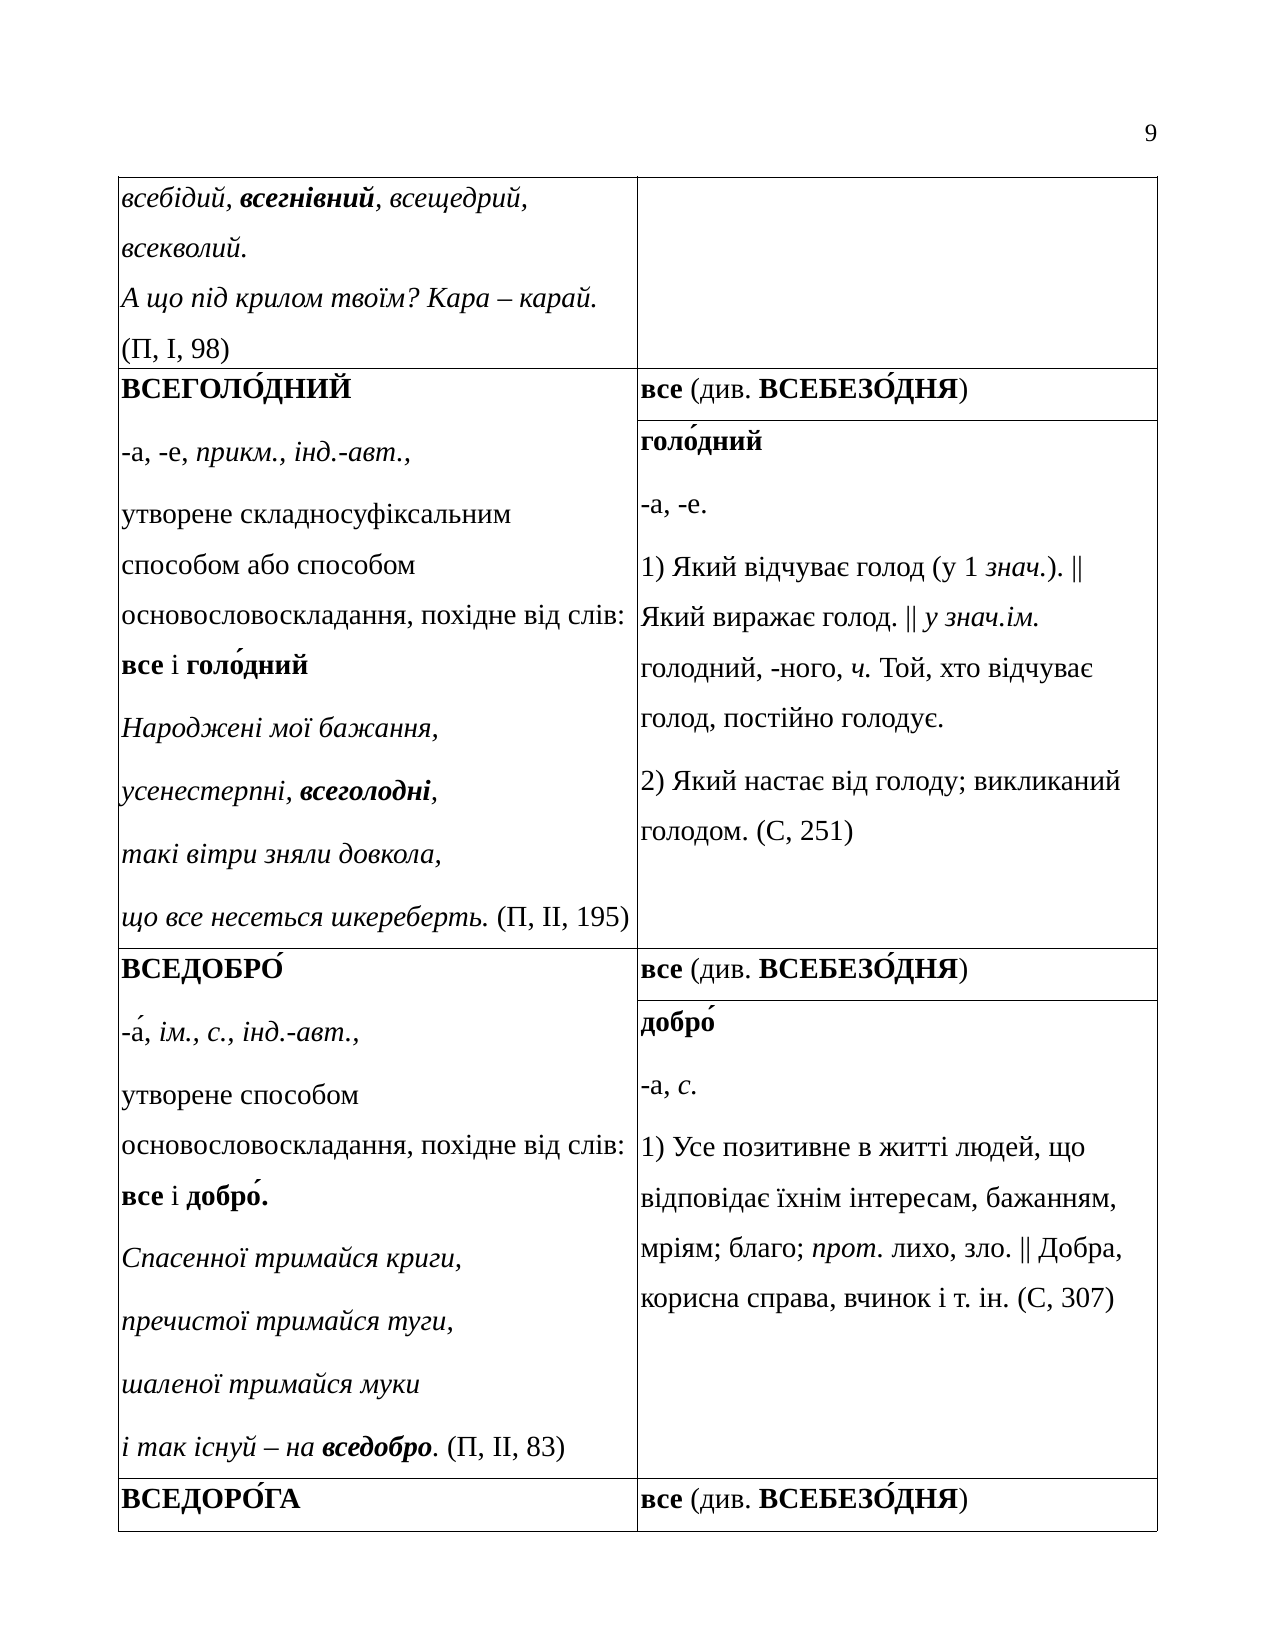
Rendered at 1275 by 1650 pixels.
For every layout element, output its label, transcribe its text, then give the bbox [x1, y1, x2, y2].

table_cell все (див. ВСЕБЕЗО́ДНЯ) [638, 1479, 1157, 1531]
table_cell все (див. ВСЕБЕЗО́ДНЯ) [638, 369, 1157, 420]
table_cell всебідий, всегнівний, всещедрий, всекволий. А що під крилом твоїм? Кара – карай. (П, І, 98) [119, 178, 637, 367]
table_cell добро́ -а, с. 1) Усе позитивне в житті людей, що відповідає їхнім інтересам, бажанням, мріям; благо; прот. лихо, зло. || Добра, корисна справа, вчинок і т. ін. (С, 307) [638, 1001, 1157, 1478]
table_cell все (див. ВСЕБЕЗО́ДНЯ) [638, 949, 1157, 1000]
table_cell ВСЕДОРО́ГА [119, 1479, 637, 1531]
table_cell голо́дний -а, -е. 1) Який відчуває голод (у 1 знач.). || Який виражає голод. || у знач.ім. голодний, -ного, ч. Той, хто відчуває голод, постійно голодує. 2) Який настає від голоду; викликаний голодом. (С, 251) [638, 421, 1157, 948]
table_cell ВСЕГОЛО́ДНИЙ -а, -е, прикм., інд.-авт., утворене складносуфіксальним способом або способом основословоскладання, похідне від слів: все і голо́дний Народжені мої бажання, усенестерпні, всеголодні, такі вітри зняли довкола, що все несеться шкереберть. (П, ІІ, 195) [119, 369, 637, 948]
table_cell ВСЕДОБРО́ -а́, ім., с., інд.-авт., утворене способом основословоскладання, похідне від слів: все і добро́. Спасенної тримайся криги, пречистої тримайся туги, шаленої тримайся муки і так існуй – на вседобро. (П, ІІ, 83) [119, 949, 637, 1478]
table_cell [638, 178, 1157, 367]
